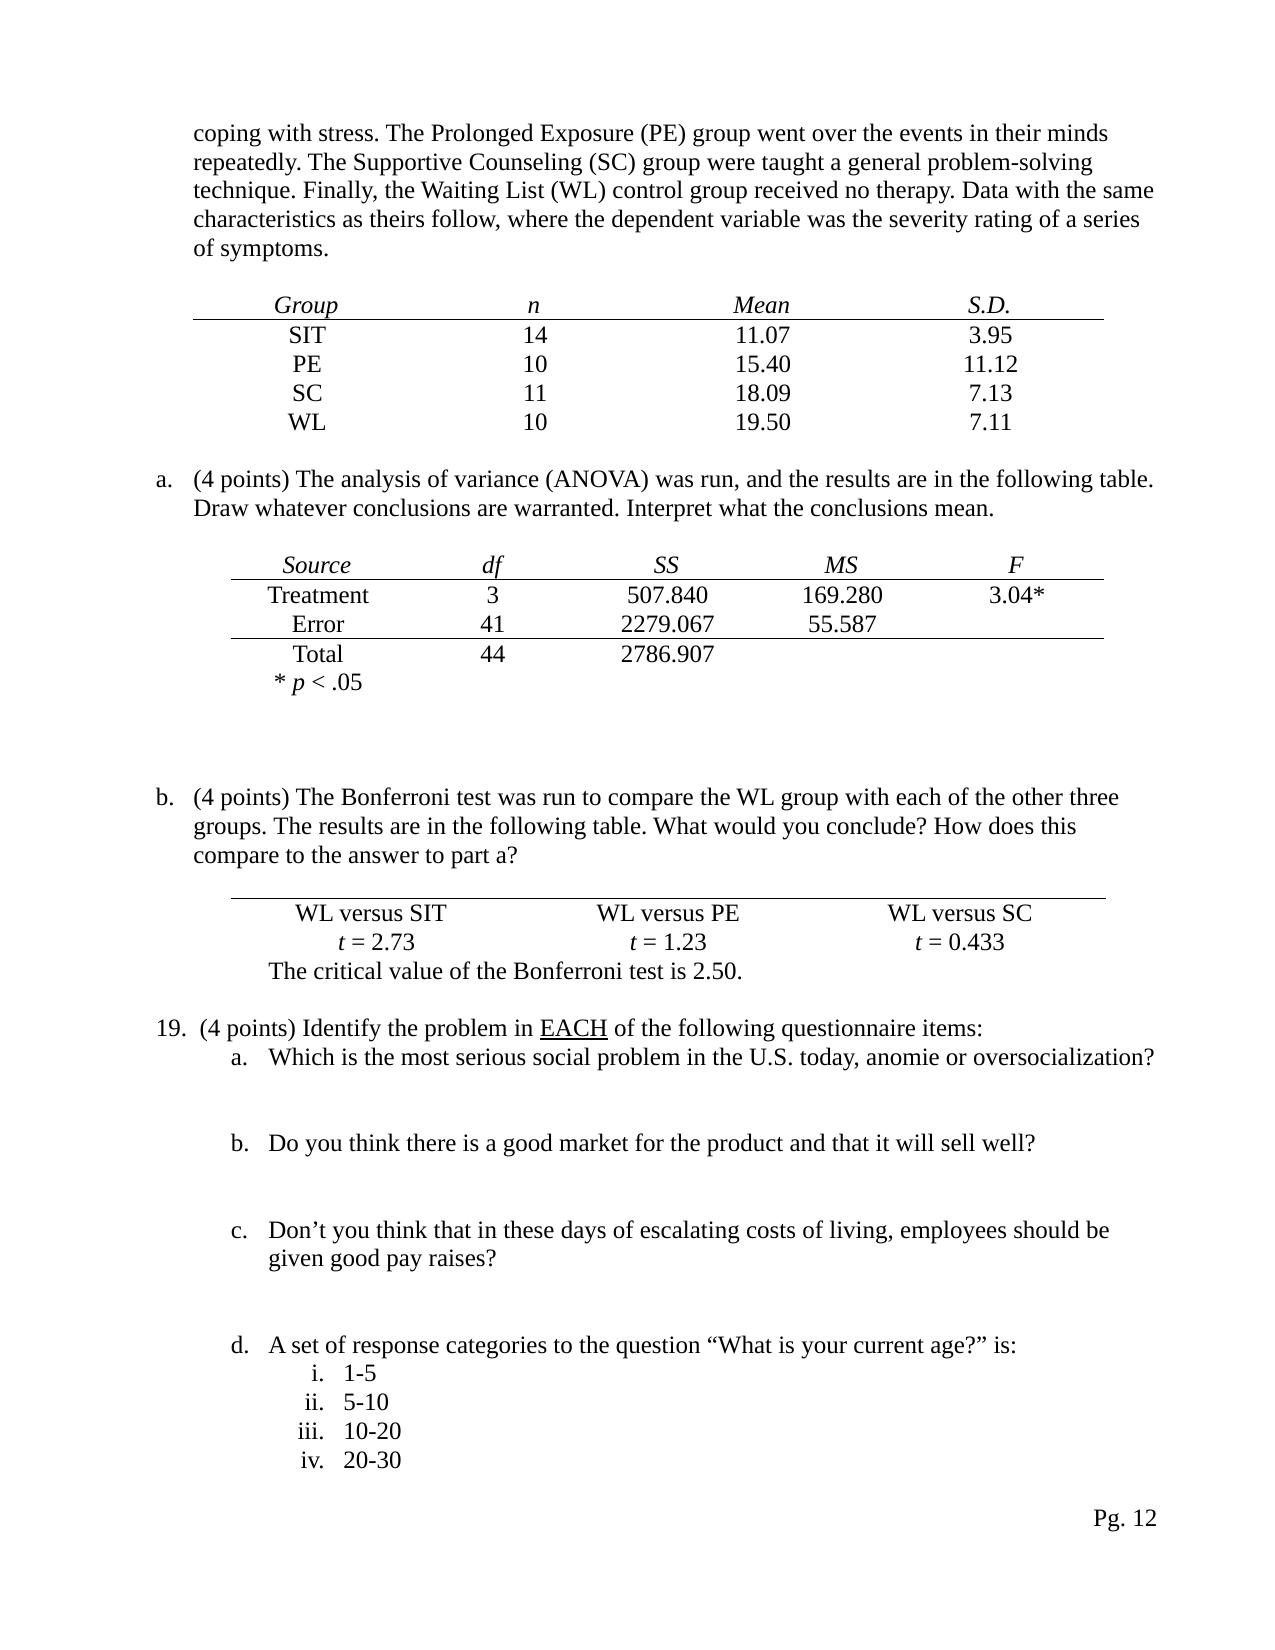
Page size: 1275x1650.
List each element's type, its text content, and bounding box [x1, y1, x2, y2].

table_cell 19.50 [649, 407, 877, 435]
table_cell 14 [421, 320, 649, 349]
table_cell t = 0.433 [814, 927, 1106, 956]
table_cell t = 2.73 [231, 927, 522, 956]
table_cell 44 [405, 639, 580, 667]
table_header WL versus PE [522, 899, 814, 927]
table_cell 2279.067 [580, 609, 755, 638]
table_cell Treatment [231, 580, 405, 609]
list 1-5 [324, 1358, 1157, 1387]
table_cell 15.40 [649, 349, 877, 378]
table_cell [405, 668, 580, 696]
table_cell SIT [193, 320, 421, 349]
table_header WL versus SIT [231, 899, 522, 927]
table_cell 11 [421, 378, 649, 407]
list 10-20 [324, 1416, 1157, 1445]
list Which is the most serious social problem in the U.S. today, anomie or oversocialization? [231, 1042, 1157, 1071]
list (4 points) The Bonferroni test was run to compare the WL group with each of the other three groups. The results are in the following table. What would you conclude? How does this compare to the answer to part a? [156, 782, 1157, 869]
table_cell 3.04* [930, 580, 1104, 609]
table_cell [930, 639, 1104, 667]
list 5-10 [324, 1387, 1157, 1416]
table_cell [930, 609, 1104, 638]
table_cell [755, 668, 929, 696]
table_cell t = 1.23 [522, 927, 814, 956]
table_header F [930, 550, 1104, 579]
table_cell 7.13 [877, 378, 1104, 407]
table_cell [580, 668, 755, 696]
table_cell 3.95 [877, 320, 1104, 349]
table_cell 169.280 [755, 580, 929, 609]
table_cell WL [193, 407, 421, 435]
table_header Source [231, 550, 405, 579]
table_cell 2786.907 [580, 639, 755, 667]
table_cell 41 [405, 609, 580, 638]
table_cell 3 [405, 580, 580, 609]
list (4 points) The analysis of variance (ANOVA) was run, and the results are in the following table. Draw whatever conclusions are warranted. Interpret what the conclusions mean. [156, 464, 1157, 522]
table_cell Error [231, 609, 405, 638]
table_cell [930, 668, 1104, 696]
list coping with stress. The Prolonged Exposure (PE) group went over the events in their minds repeatedly. The Supportive Counseling (SC) group were taught a general problem-solving technique. Finally, the Waiting List (WL) control group received no therapy. Data with the same characteristics as theirs follow, where the dependent variable was the severity rating of a series of symptoms. [156, 118, 1157, 262]
table_header SS [580, 550, 755, 579]
table_cell [755, 639, 929, 667]
table_cell * p < .05 [231, 668, 405, 696]
table_cell PE [193, 349, 421, 378]
list Don’t you think that in these days of escalating costs of living, employees should be given good pay raises? [231, 1215, 1157, 1272]
table_cell 55.587 [755, 609, 929, 638]
table_header WL versus SC [814, 899, 1106, 927]
table_header df [405, 550, 580, 579]
list A set of response categories to the question “What is your current age?” is: [231, 1330, 1157, 1358]
table_cell SC [193, 378, 421, 407]
table_cell 10 [421, 349, 649, 378]
table_cell 507.840 [580, 580, 755, 609]
table_header Group [193, 291, 421, 319]
table_cell Total [231, 639, 405, 667]
table_header MS [755, 550, 929, 579]
list 20-30 [324, 1445, 1157, 1473]
table_header Mean [649, 291, 877, 319]
text The critical value of the Bonferroni test is 2.50. [268, 956, 1157, 985]
list (4 points) Identify the problem in EACH of the following questionnaire items: [156, 1013, 1157, 1042]
list Do you think there is a good market for the product and that it will sell well? [231, 1128, 1157, 1157]
table_header n [421, 291, 649, 319]
table_header S.D. [877, 291, 1104, 319]
table_cell 11.07 [649, 320, 877, 349]
table_cell 18.09 [649, 378, 877, 407]
table_cell 10 [421, 407, 649, 435]
table_cell 7.11 [877, 407, 1104, 435]
table_cell 11.12 [877, 349, 1104, 378]
